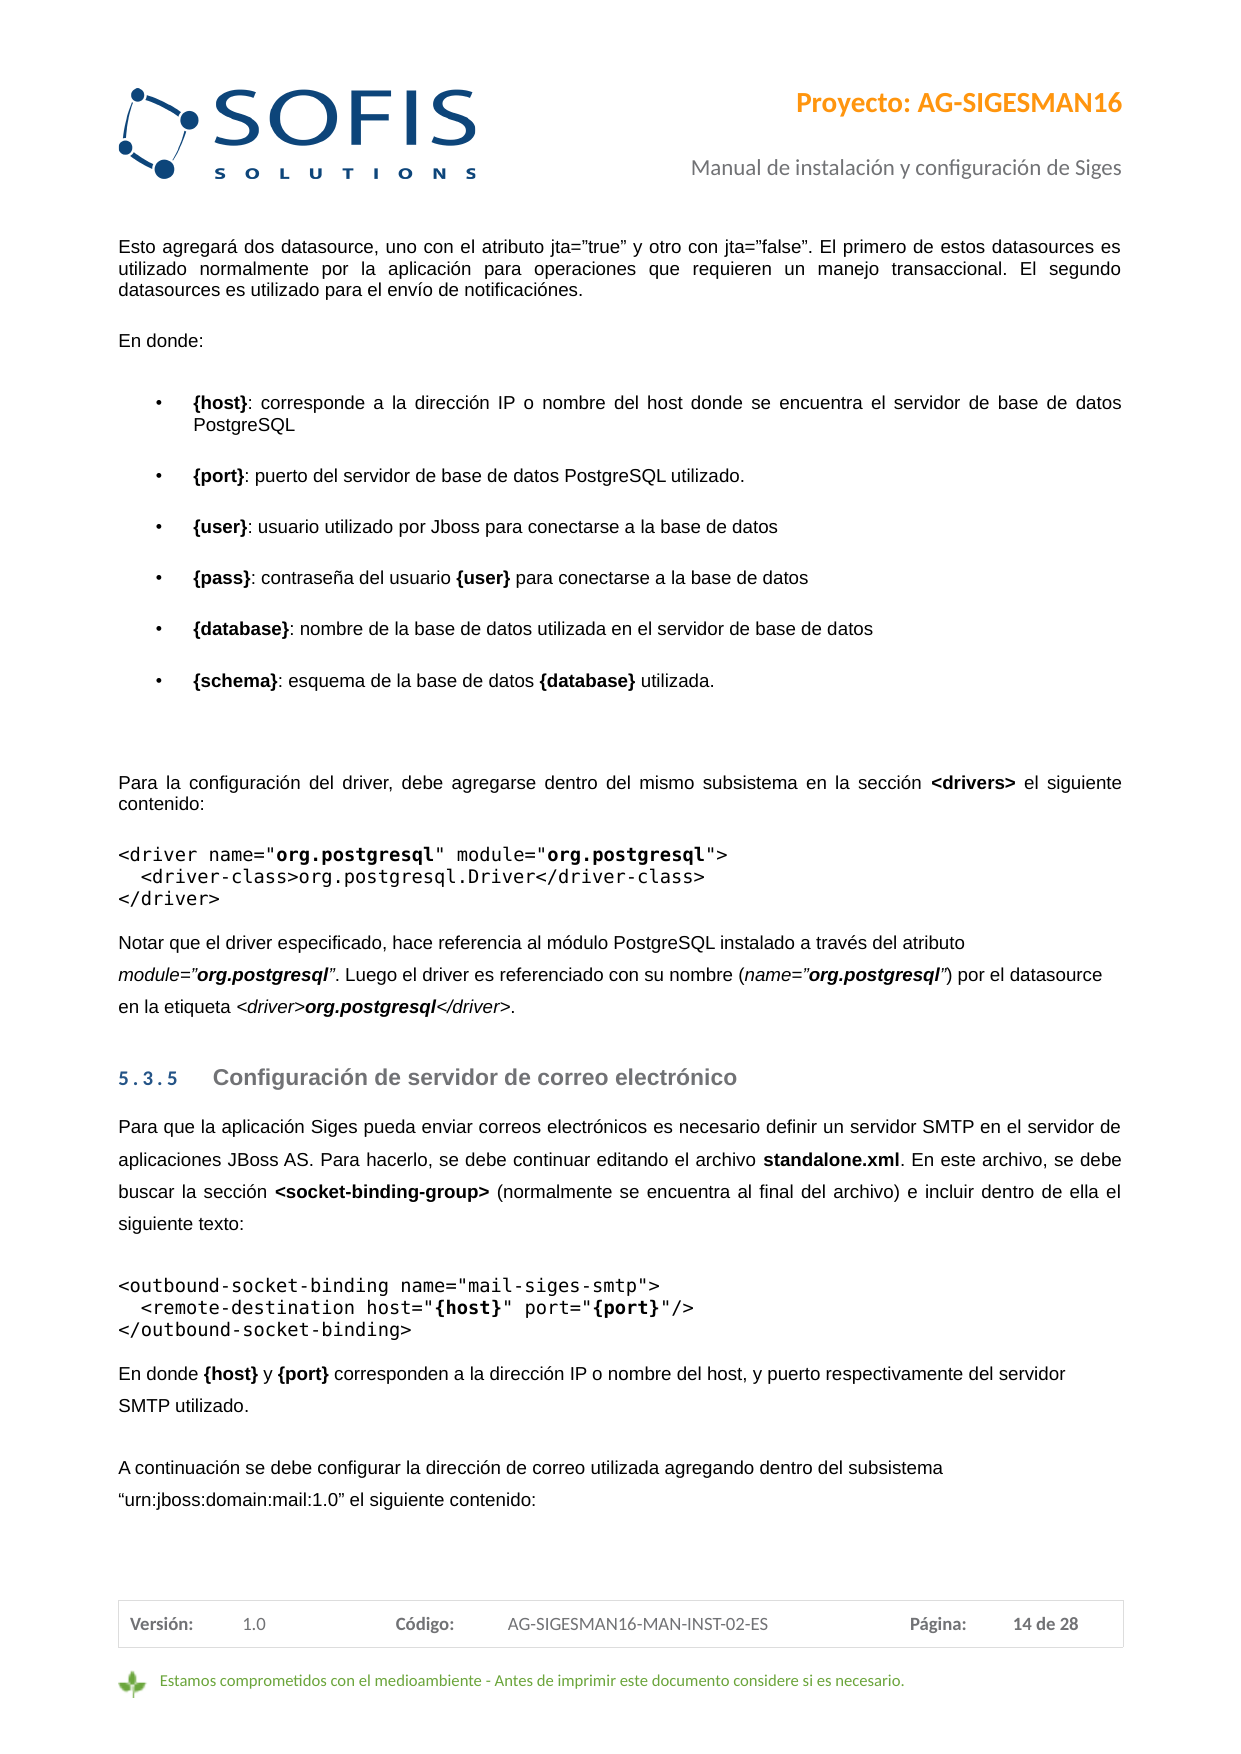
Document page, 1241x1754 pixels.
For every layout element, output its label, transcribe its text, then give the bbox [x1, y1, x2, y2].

text Para la configuración del driver, debe agregarse dentro del mismo subsistema en la sección <drivers> el siguiente contenido: [118, 772, 1122, 815]
subtitle Configuración de servidor de correo electrónico [118, 1064, 1122, 1091]
picture [118, 88, 476, 179]
text <driver name="org.postgresql" module="org.postgresql"> [118, 844, 1122, 866]
text A continuación se debe configurar la dirección de correo utilizada agregando dentro del subsistema “urn:jboss:domain:mail:1.0” el siguiente contenido: [118, 1457, 1122, 1510]
list {port}: puerto del servidor de base de datos PostgreSQL utilizado. [156, 465, 1122, 486]
list {pass}: contraseña del usuario {user} para conectarse a la base de datos [156, 567, 1122, 589]
text <remote-destination host="{host}" port="{port}"/> [118, 1297, 1122, 1319]
text <driver-class>org.postgresql.Driver</driver-class> [118, 866, 1122, 888]
text </driver> [118, 888, 1122, 910]
list {user}: usuario utilizado por Jboss para conectarse a la base de datos [156, 516, 1122, 538]
list {host}: corresponde a la dirección IP o nombre del host donde se encuentra el servidor de base de datos PostgreSQL [156, 392, 1122, 435]
text Notar que el driver especificado, hace referencia al módulo PostgreSQL instalado a través del atributo module=”org.postgresql”. Luego el driver es referenciado con su nombre (name=”org.postgresql”) por el datasource en la etiqueta <driver>org.postgresql</driver>. [118, 932, 1122, 1018]
text En donde {host} y {port} corresponden a la dirección IP o nombre del host, y puerto respectivamente del servidor SMTP utilizado. [118, 1362, 1122, 1416]
text </outbound-socket-binding> [118, 1319, 1122, 1341]
list {database}: nombre de la base de datos utilizada en el servidor de base de datos [156, 618, 1122, 640]
text Esto agregará dos datasource, uno con el atributo jta=”true” y otro con jta=”false”. El primero de estos datasources es utilizado normalmente por la aplicación para operaciones que requieren un manejo transaccional. El segundo datasources es utilizado para el envío de notificaciónes. [118, 236, 1122, 301]
picture [118, 1670, 148, 1698]
list {schema}: esquema de la base de datos {database} utilizada. [156, 669, 1122, 691]
text <outbound-socket-binding name="mail-siges-smtp"> [118, 1275, 1122, 1297]
text Para que la aplicación Siges pueda enviar correos electrónicos es necesario definir un servidor SMTP en el servidor de aplicaciones JBoss AS. Para hacerlo, se debe continuar editando el archivo standalone.xml. En este archivo, se debe buscar la sección <socket-binding-group> (normalmente se encuentra al final del archivo) e incluir dentro de ella el siguiente texto: [118, 1116, 1122, 1235]
text En donde: [118, 330, 1122, 352]
